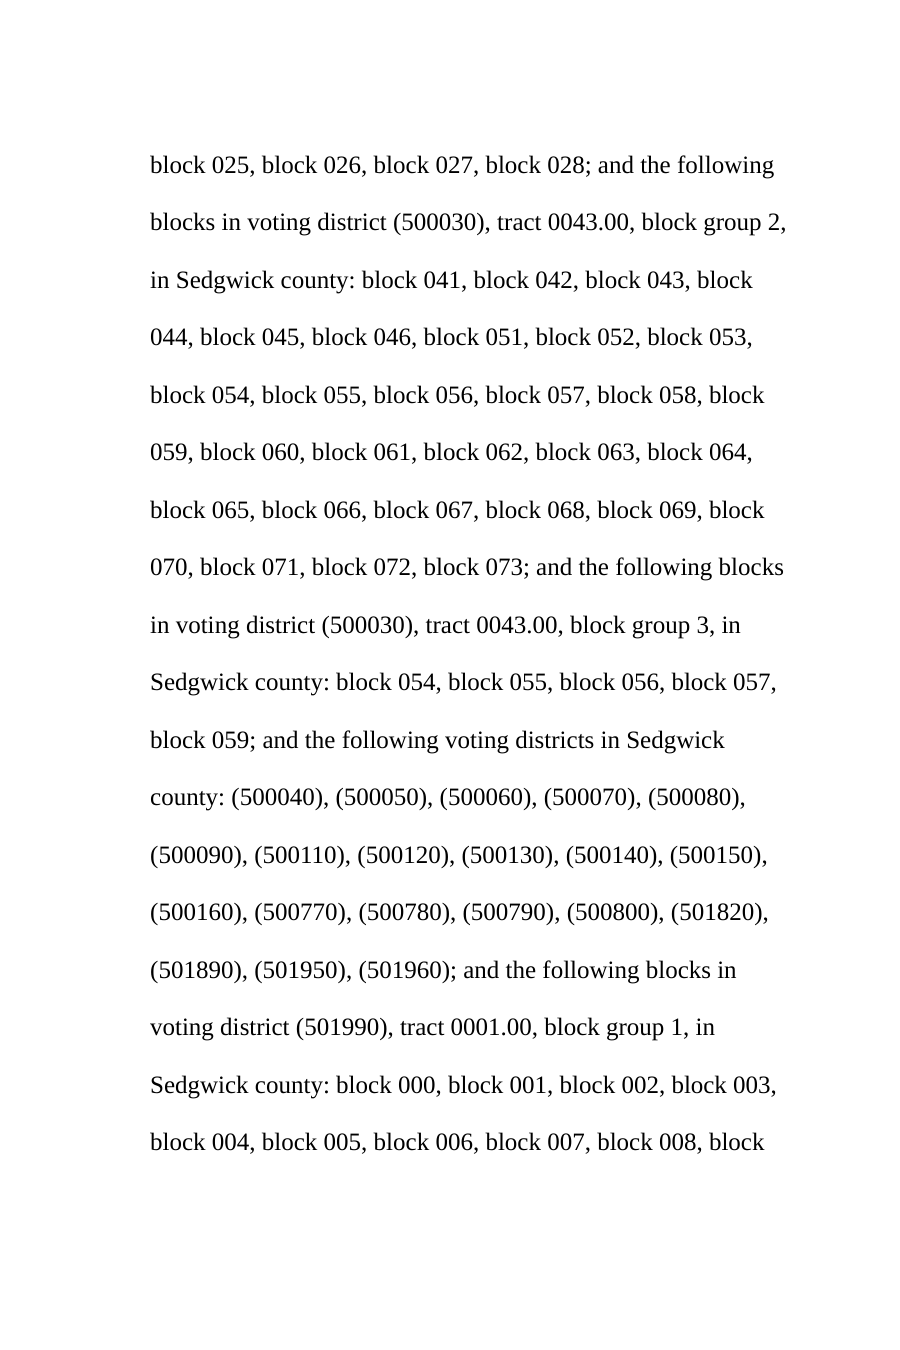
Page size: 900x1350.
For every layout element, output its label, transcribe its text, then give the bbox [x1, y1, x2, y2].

text block 025, block 026, block 027, block 028; and the following blocks in voting district (500030), tract 0043.00, block group 2, in Sedgwick county: block 041, block 042, block 043, block 044, block 045, block 046, block 051, block 052, block 053, block 054, block 055, block 056, block 057, block 058, block 059, block 060, block 061, block 062, block 063, block 064, block 065, block 066, block 067, block 068, block 069, block 070, block 071, block 072, block 073; and the following blocks in voting district (500030), tract 0043.00, block group 3, in Sedgwick county: block 054, block 055, block 056, block 057, block 059; and the following voting districts in Sedgwick county: (500040), (500050), (500060), (500070), (500080), (500090), (500110), (500120), (500130), (500140), (500150), (500160), (500770), (500780), (500790), (500800), (501820), (501890), (501950), (501960); and the following blocks in voting district (501990), tract 0001.00, block group 1, in Sedgwick county: block 000, block 001, block 002, block 003, block 004, block 005, block 006, block 007, block 008, block [150, 150, 787, 1156]
